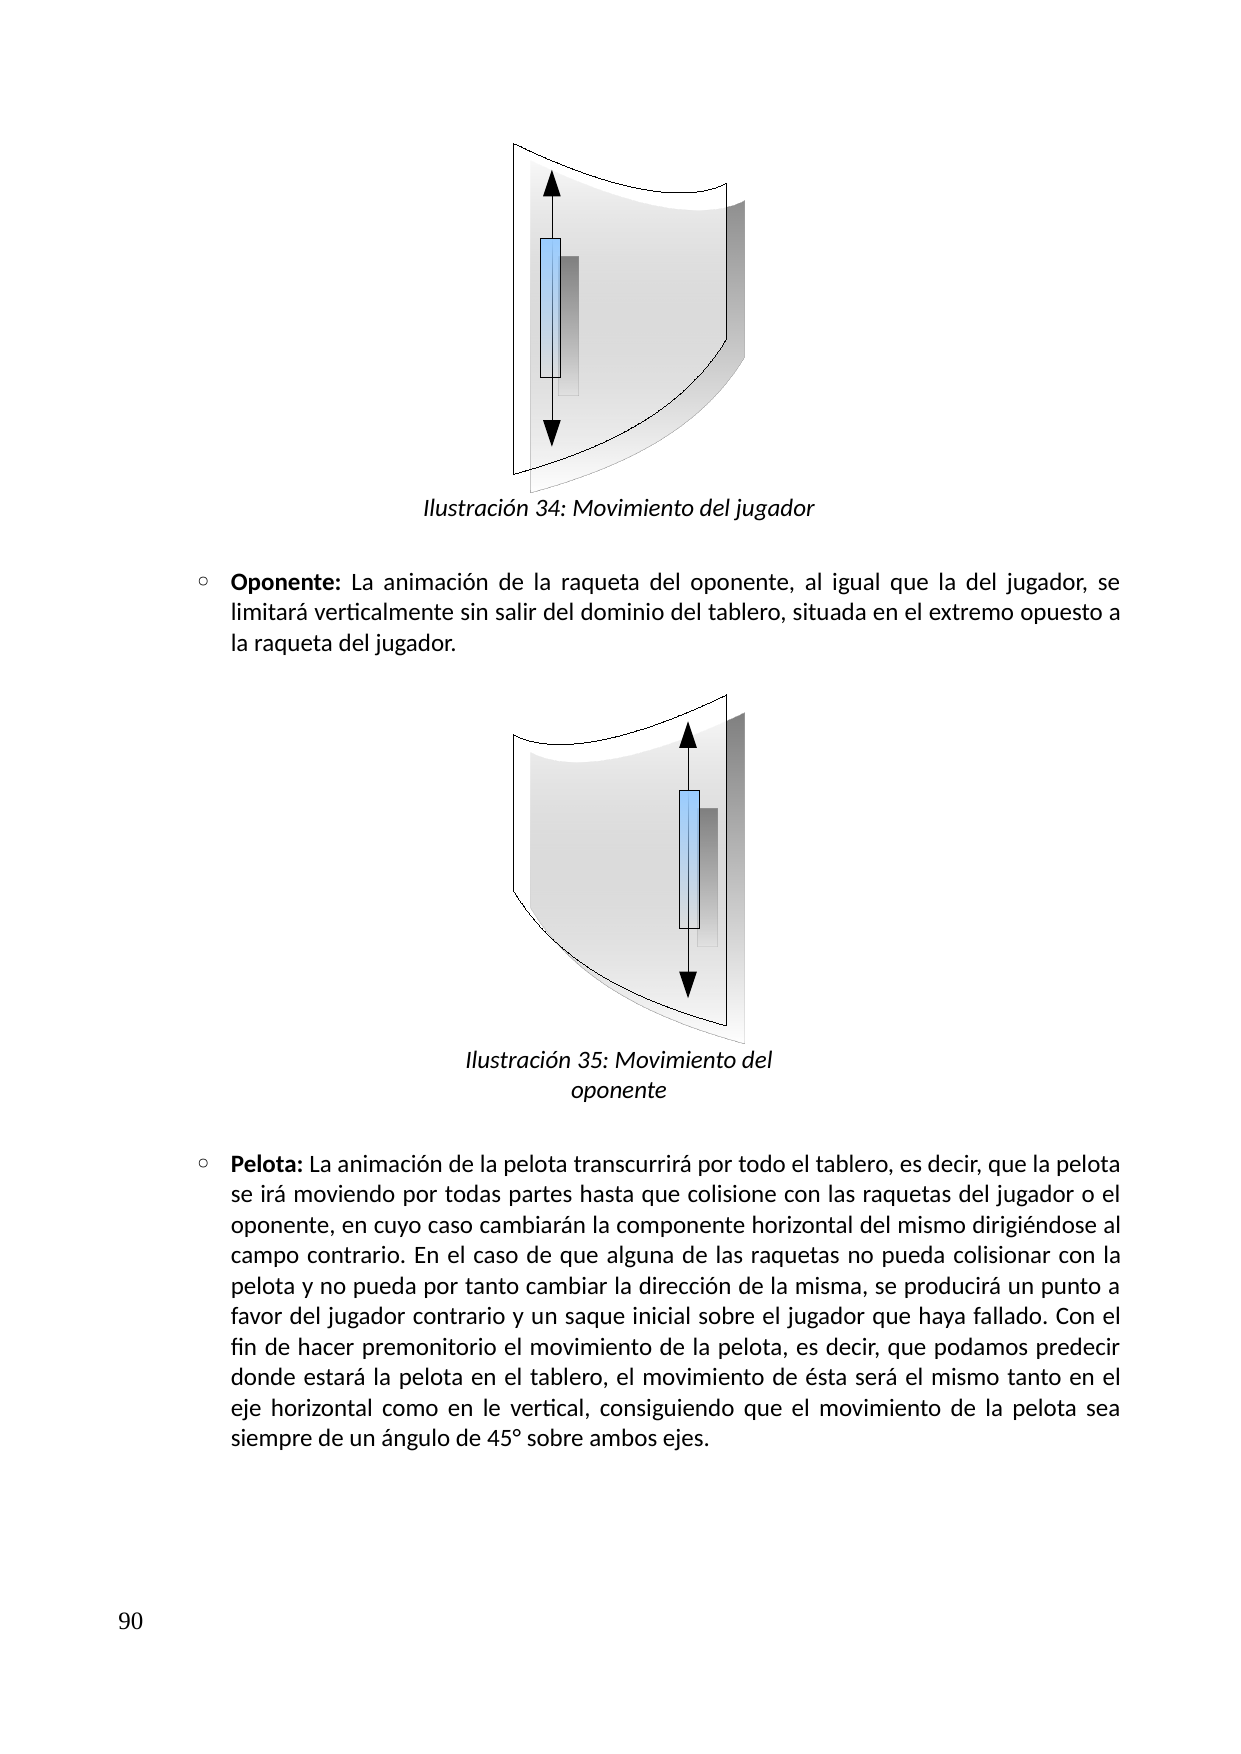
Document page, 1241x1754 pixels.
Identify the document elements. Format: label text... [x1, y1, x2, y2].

text Ilustración 34: Movimiento del jugador [422, 143, 818, 523]
list Pelota: La animación de la pelota transcurrirá por todo el tablero, es decir, que la pelota se irá moviendo por todas partes hasta que colisione con las raquetas del jugador o el oponente, en cuyo caso cambiarán la componente horizontal del mismo dirigiéndose al campo contrario. En el caso de que alguna de las raquetas no pueda colisionar con la pelota y no pueda por tanto cambiar la dirección de la misma, se producirá un punto a favor del jugador contrario y un saque inicial sobre el jugador que haya fallado. Con el fin de hacer premonitorio el movimiento de la pelota, es decir, que podamos predecir donde estará la pelota en el tablero, el movimiento de ésta será el mismo tanto en el eje horizontal como en le vertical, consiguiendo que el movimiento de la pelota sea siempre de un ángulo de 45° sobre ambos ejes. [193, 1148, 1122, 1453]
text Ilustración 35: Movimiento del oponente [418, 695, 822, 1105]
list Oponente: La animación de la raqueta del oponente, al igual que la del jugador, se limitará verticalmente sin salir del dominio del tablero, situada en el extremo opuesto a la raqueta del jugador. [193, 566, 1122, 657]
